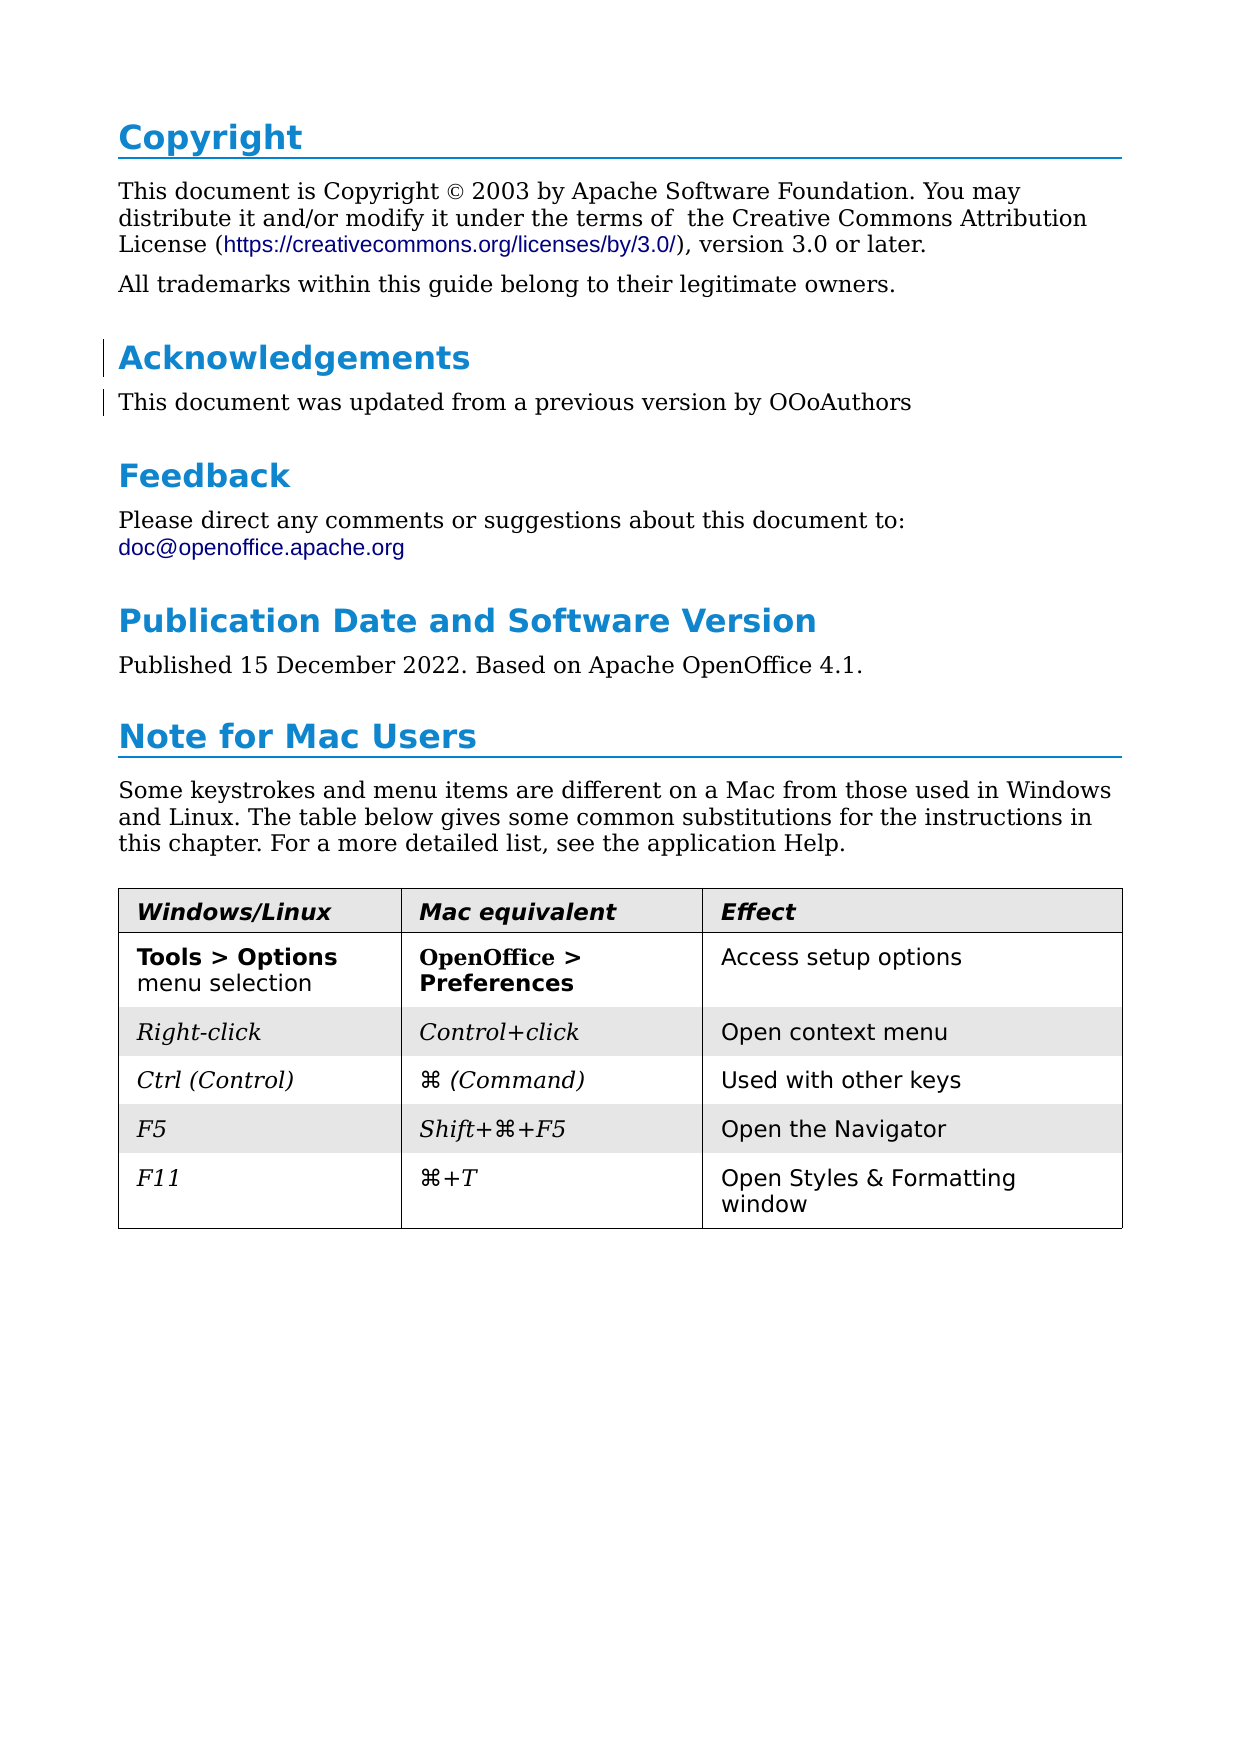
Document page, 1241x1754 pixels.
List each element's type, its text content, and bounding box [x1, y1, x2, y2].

text Feedback [118, 458, 1122, 495]
text Please direct any comments or suggestions about this document to: doc@openoffice.apache.org [118, 508, 1122, 561]
table_cell Open the Navigator [703, 1104, 1122, 1153]
table_cell Access setup options [703, 933, 1122, 1007]
table_cell Used with other keys [703, 1056, 1122, 1104]
table_cell OpenOffice > Preferences [402, 933, 702, 1007]
table_cell z (Command) [402, 1056, 702, 1104]
text Some keystrokes and menu items are different on a Mac from those used in Windows and Linux. The table below gives some common substitutions for the instructions in this chapter. For a more detailed list, see the application Help. [118, 777, 1122, 857]
text Published 15 December 2022. Based on Apache OpenOffice 4.1. [118, 652, 1122, 679]
table_cell Control+click [402, 1007, 702, 1056]
table_cell Open context menu [703, 1007, 1122, 1056]
table_header Windows/Linux [119, 889, 401, 932]
subtitle Note for Mac Users [118, 717, 1122, 756]
table_cell Ctrl (Control) [119, 1056, 401, 1104]
table_cell Shift+z+F5 [402, 1104, 702, 1153]
table_cell F11 [119, 1153, 401, 1228]
subtitle Copyright [118, 118, 1122, 157]
text Publication Date and Software Version [118, 603, 1122, 640]
table_cell Right-click [119, 1007, 401, 1056]
text All trademarks within this guide belong to their legitimate owners. [118, 271, 1122, 297]
text Acknowledgements [118, 339, 1122, 377]
table_header Mac equivalent [402, 889, 702, 932]
table_cell Tools > Options menu selection [119, 933, 401, 1007]
text This document was updated from a previous version by OOoAuthors [118, 389, 1122, 416]
table_cell z+T [402, 1153, 702, 1228]
table_header Effect [703, 889, 1122, 932]
text This document is Copyright © 2003 by Apache Software Foundation. You may distribute it and/or modify it under the terms of the Creative Commons Attribution License (https://creativecommons.org/licenses/by/3.0/), version 3.0 or later. [118, 178, 1122, 258]
table_cell F5 [119, 1104, 401, 1153]
table_cell Open Styles & Formatting window [703, 1153, 1122, 1228]
